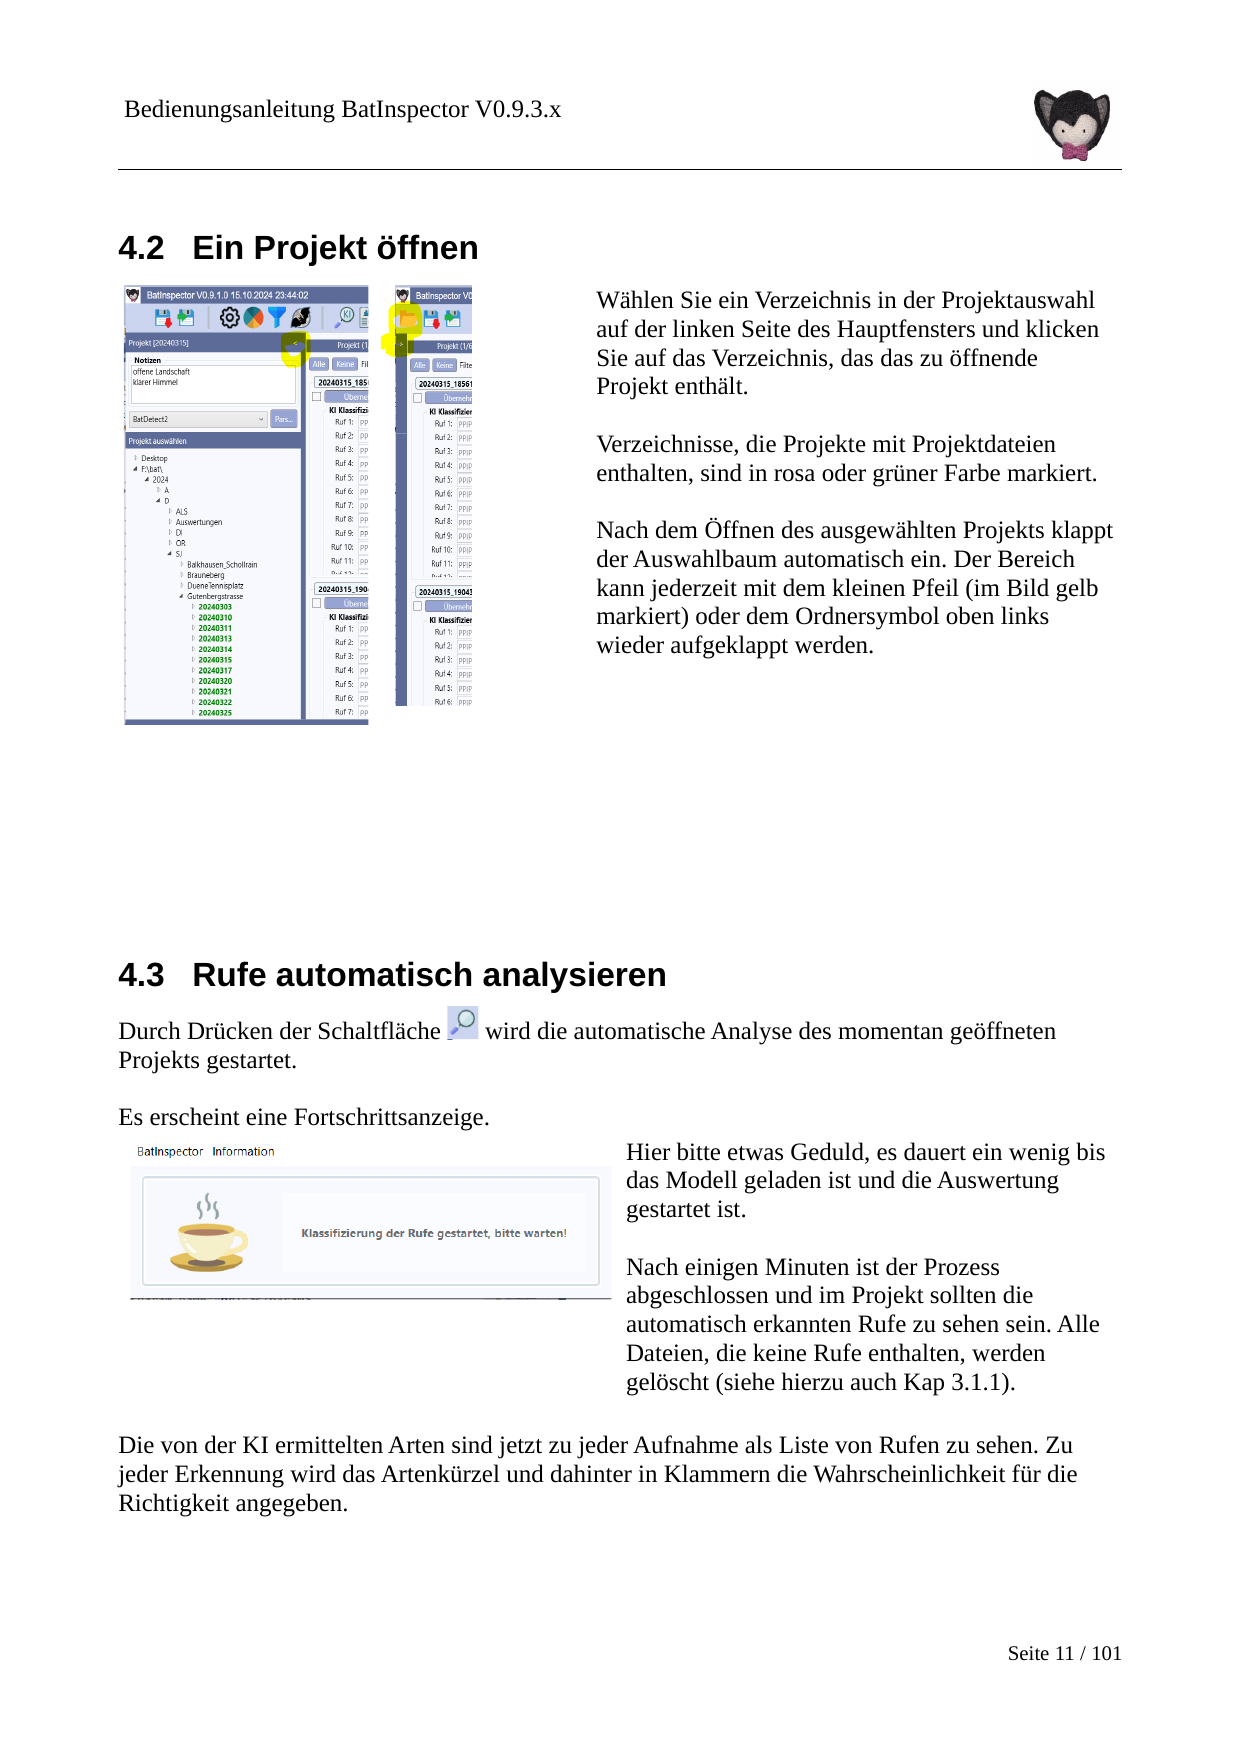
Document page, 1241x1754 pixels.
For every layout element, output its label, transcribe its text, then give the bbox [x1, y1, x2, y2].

text Die von der KI ermittelten Arten sind jetzt zu jeder Aufnahme als Liste von Rufen zu sehen. Zu jeder Erkennung wird das Artenkürzel und dahinter in Klammern die Wahrscheinlichkeit für die Richtigkeit angegeben. [118, 1430, 1122, 1516]
table_header [118, 279, 590, 905]
picture [123, 285, 369, 725]
subtitle Ein Projekt öffnen [118, 228, 1122, 267]
table_header [118, 1131, 620, 1401]
picture [130, 1136, 612, 1300]
text Durch Drücken der Schaltfläche wird die automatische Analyse des momentan geöffneten Projekts gestartet. [118, 1006, 1122, 1074]
picture [1030, 80, 1119, 169]
text Es erscheint eine Fortschrittsanzeige. [118, 1102, 1122, 1131]
picture [447, 1006, 479, 1040]
table_header Wählen Sie ein Verzeichnis in der Projektauswahl auf der linken Seite des Hauptfensters und klicken Sie auf das Verzeichnis, das das zu öffnende Projekt enthält. Verzeichnisse, die Projekte mit Projektdateien enthalten, sind in rosa oder grüner Farbe markiert. Nach dem Öffnen des ausgewählten Projekts klappt der Auswahlbaum automatisch ein. Der Bereich kann jederzeit mit dem kleinen Pfeil (im Bild gelb markiert) oder dem Ordnersymbol oben links wieder aufgeklappt werden. [590, 279, 1122, 905]
table_header Hier bitte etwas Geduld, es dauert ein wenig bis das Modell geladen ist und die Auswertung gestartet ist. Nach einigen Minuten ist der Prozess abgeschlossen und im Projekt sollten die automatisch erkannten Rufe zu sehen sein. Alle Dateien, die keine Rufe enthalten, werden gelöscht (siehe hierzu auch Kap 3.1.1). [620, 1131, 1122, 1401]
picture [380, 285, 472, 696]
subtitle Rufe automatisch analysieren [118, 955, 1122, 993]
